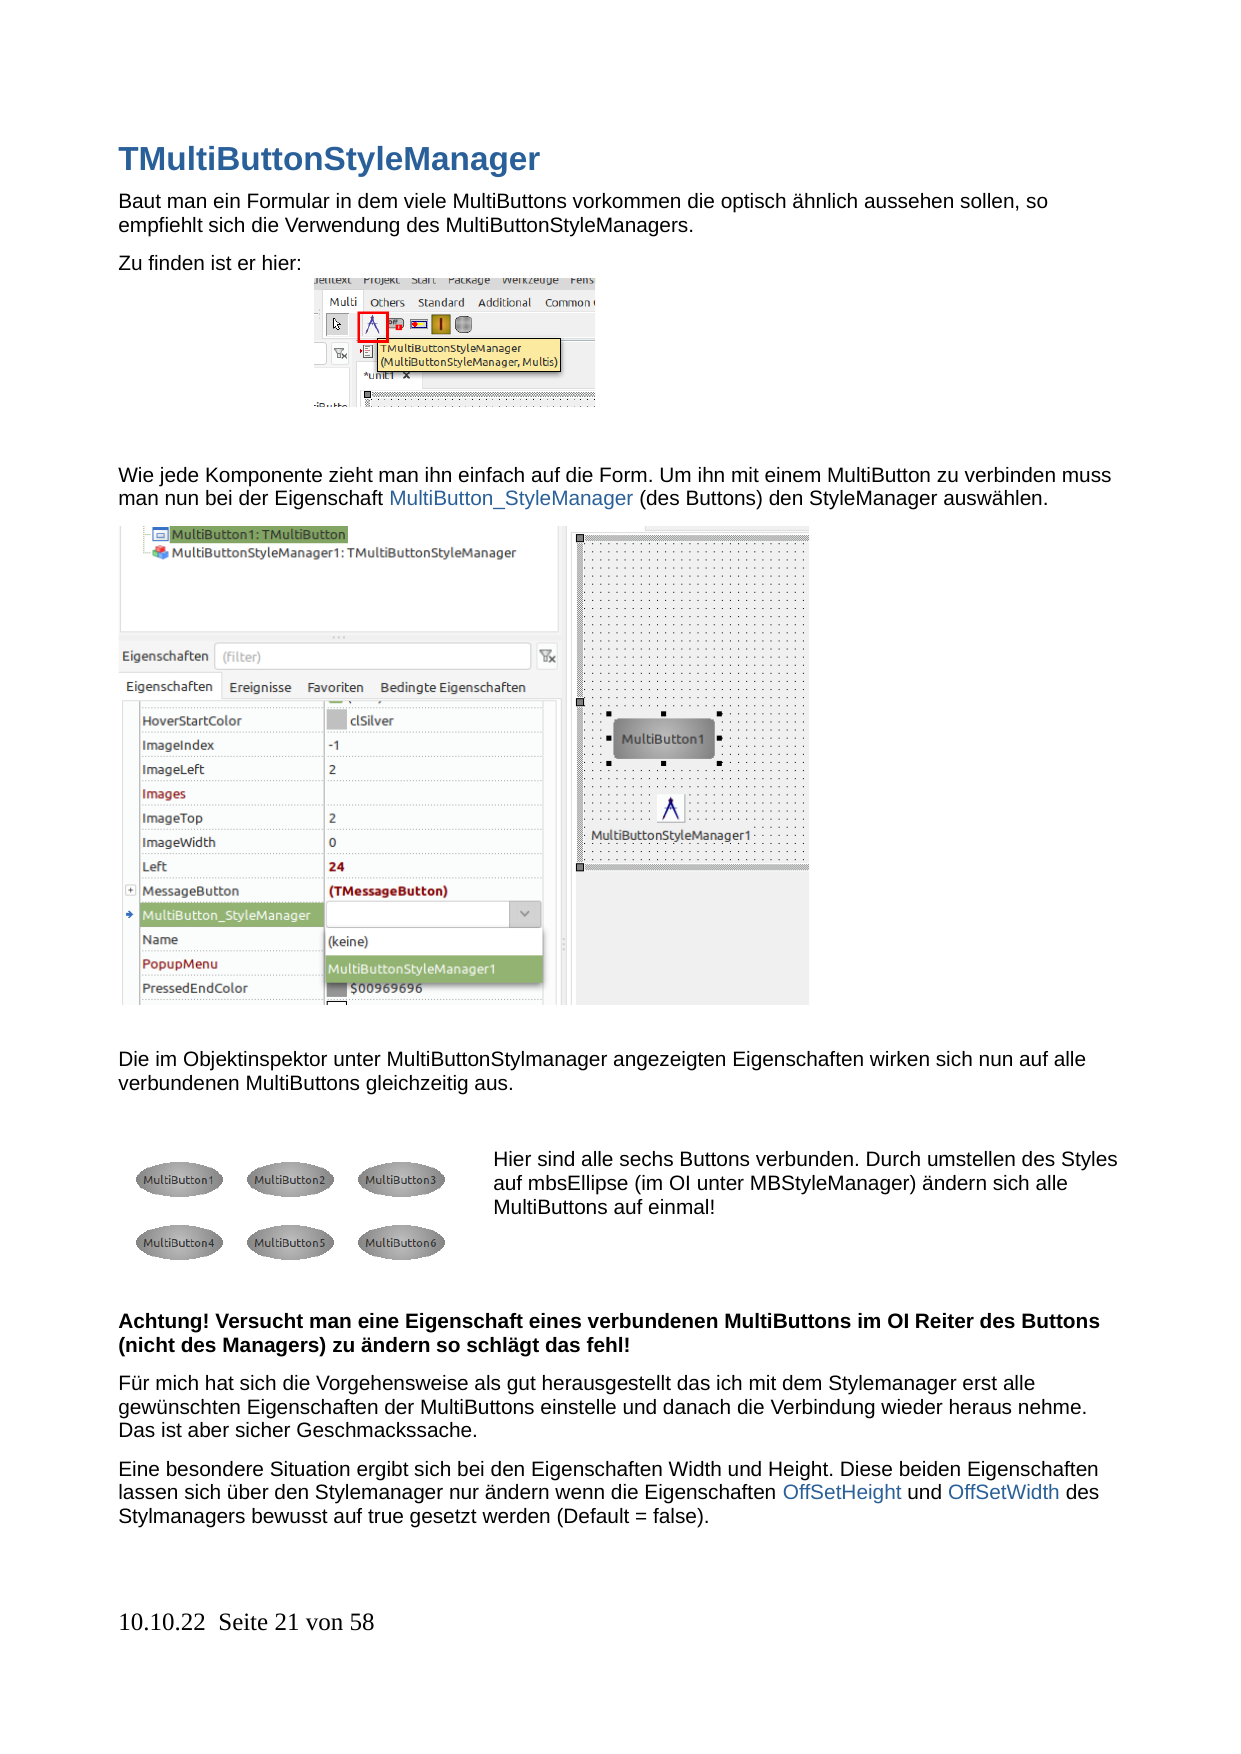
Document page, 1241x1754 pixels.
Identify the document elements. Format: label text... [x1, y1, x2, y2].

subtitle TMultiButtonStyleManager [118, 139, 1122, 177]
text Hier sind alle sechs Buttons verbunden. Durch umstellen des Styles auf mbsEllipse (im OI unter MBStyleManager) ändern sich alle MultiButtons auf einmal! [460, 1148, 1122, 1219]
picture [118, 526, 810, 1005]
text Baut man ein Formular in dem viele MultiButtons vorkommen die optisch ähnlich aussehen sollen, so empfiehlt sich die Verwendung des MultiButtonStyleManagers. [118, 190, 1122, 237]
text Eine besondere Situation ergibt sich bei den Eigenschaften Width und Height. Diese beiden Eigenschaften lassen sich über den Stylemanager nur ändern wenn die Eigenschaften OffSetHeight und OffSetWidth des Stylmanagers bewusst auf true gesetzt werden (Default = false). [118, 1457, 1122, 1528]
text Die im Objektinspektor unter MultiButtonStylmanager angezeigten Eigenschaften wirken sich nun auf alle verbundenen MultiButtons gleichzeitig aus. [118, 1048, 1122, 1095]
text Zu finden ist er hier: [118, 252, 1122, 275]
text Achtung! Versucht man eine Eigenschaft eines verbundenen MultiButtons im OI Reiter des Buttons (nicht des Managers) zu ändern so schlägt das fehl! [118, 1310, 1122, 1357]
text Wie jede Komponente zieht man ihn einfach auf die Form. Um ihn mit einem MultiButton zu verbinden muss man nun bei der Eigenschaft MultiButton_StyleManager (des Buttons) den StyleManager auswählen. [118, 463, 1122, 511]
picture [314, 278, 596, 407]
picture [120, 1147, 460, 1277]
text Für mich hat sich die Vorgehensweise als gut herausgestellt das ich mit dem Stylemanager erst alle gewünschten Eigenschaften der MultiButtons einstelle und danach die Verbindung wieder heraus nehme. Das ist aber sicher Geschmackssache. [118, 1372, 1122, 1443]
